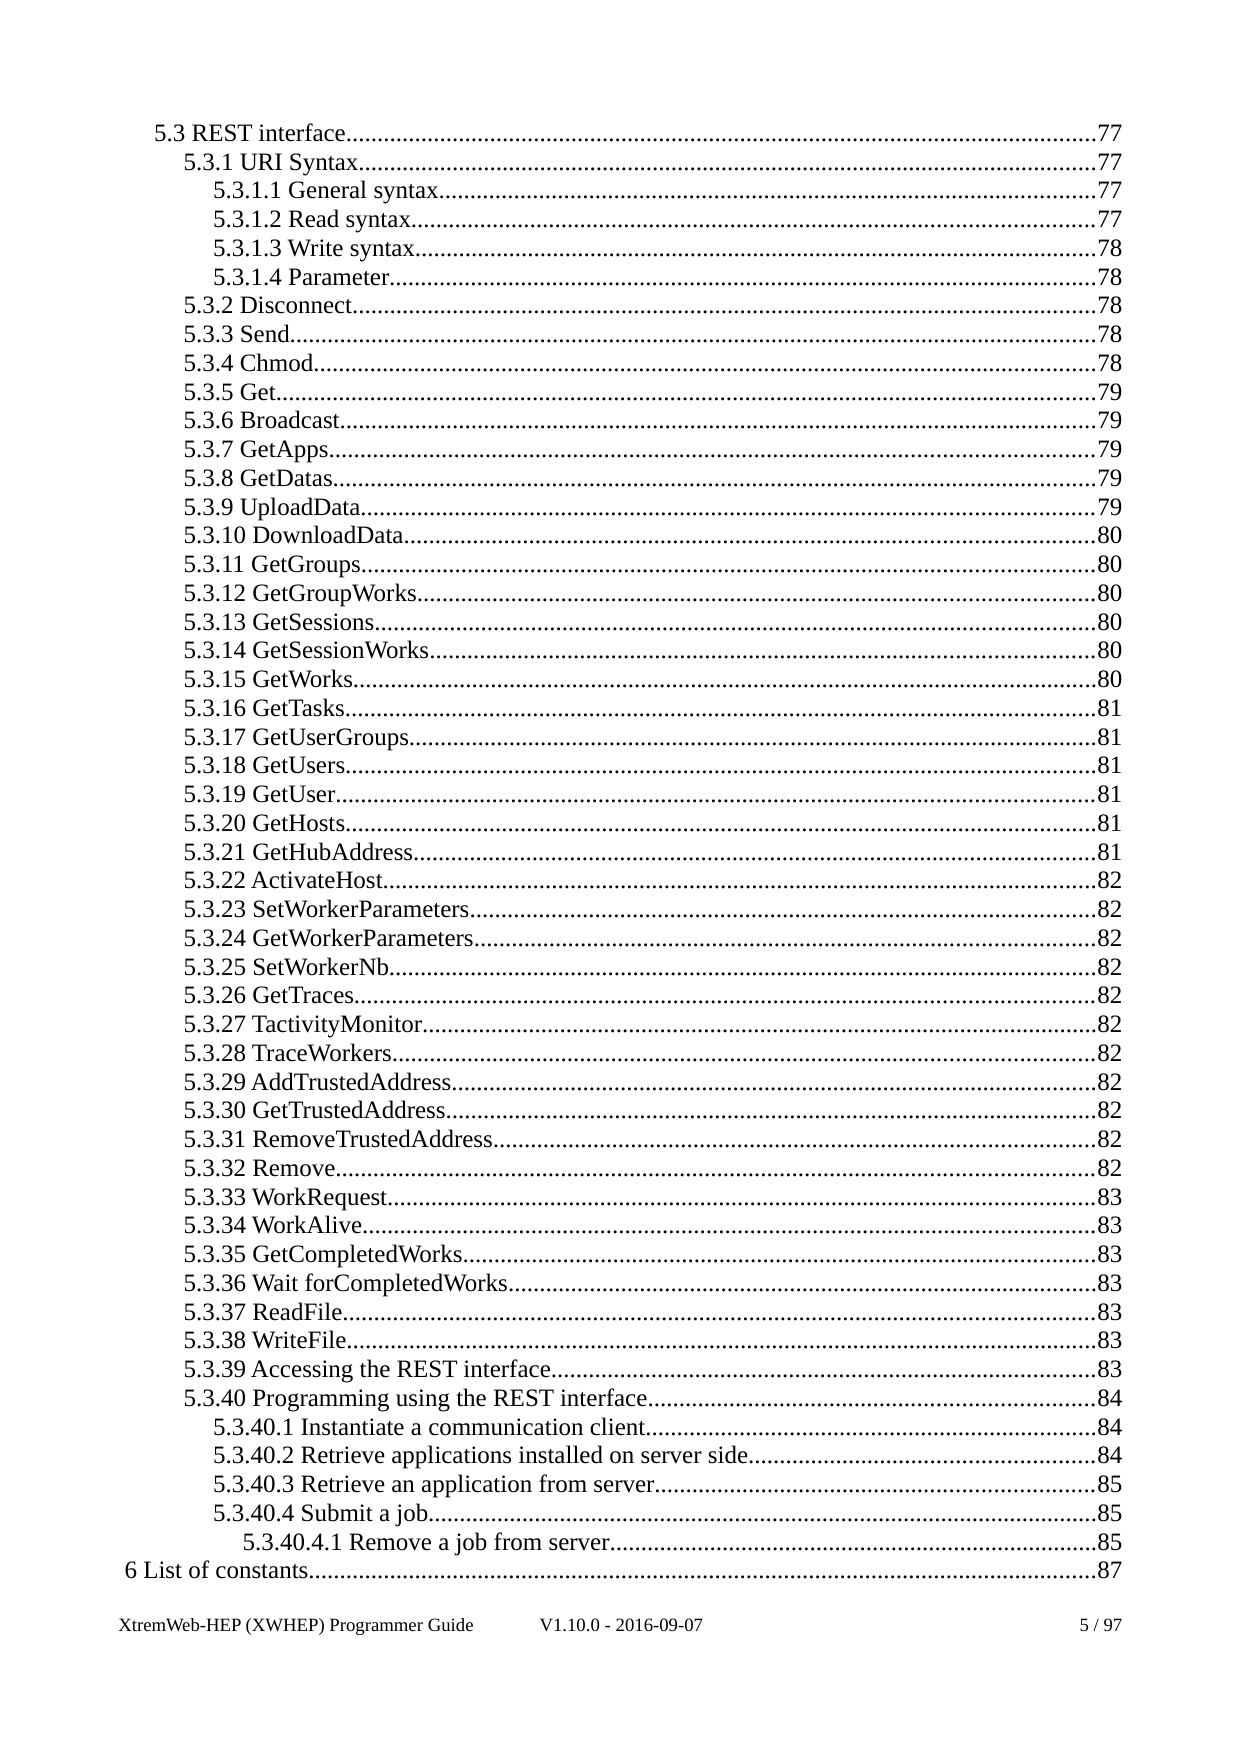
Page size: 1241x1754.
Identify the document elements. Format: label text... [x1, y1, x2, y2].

text 5.3.2 Disconnect 78 [177, 291, 1122, 319]
text 5.3.26 GetTraces 82 [177, 981, 1122, 1009]
text 5.3.24 GetWorkerParameters 82 [177, 923, 1122, 952]
text 5.3.31 RemoveTrustedAddress 82 [177, 1124, 1122, 1153]
text 5.3 REST interface 77 [148, 118, 1122, 147]
text 5.3.1.3 Write syntax 78 [207, 233, 1122, 262]
text 5.3.7 GetApps 79 [177, 434, 1122, 463]
text 5.3.23 SetWorkerParameters 82 [177, 894, 1122, 923]
text 5.3.35 GetCompletedWorks 83 [177, 1239, 1122, 1268]
text 5.3.40.1 Instantiate a communication client 84 [207, 1412, 1122, 1441]
text 5.3.6 Broadcast 79 [177, 406, 1122, 434]
text 5.3.34 WorkAlive 83 [177, 1211, 1122, 1239]
text 5.3.18 GetUsers 81 [177, 751, 1122, 779]
text 5.3.16 GetTasks 81 [177, 693, 1122, 722]
text 5.3.3 Send 78 [177, 319, 1122, 348]
text 5.3.13 GetSessions 80 [177, 607, 1122, 636]
text 5.3.38 WriteFile 83 [177, 1326, 1122, 1354]
text 5.3.32 Remove 82 [177, 1153, 1122, 1182]
text 5.3.1.1 General syntax 77 [207, 176, 1122, 204]
text 5.3.1.2 Read syntax 77 [207, 204, 1122, 233]
text 5.3.28 TraceWorkers 82 [177, 1038, 1122, 1067]
text 5.3.1 URI Syntax 77 [177, 147, 1122, 176]
text 5.3.15 GetWorks 80 [177, 664, 1122, 693]
text 5.3.17 GetUserGroups 81 [177, 722, 1122, 751]
text 5.3.21 GetHubAddress 81 [177, 837, 1122, 866]
text 5.3.40.4.1 Remove a job from server 85 [236, 1527, 1122, 1556]
text 5.3.5 Get 79 [177, 377, 1122, 406]
text 5.3.22 ActivateHost 82 [177, 866, 1122, 894]
text 5.3.25 SetWorkerNb 82 [177, 952, 1122, 981]
text 5.3.40 Programming using the REST interface 84 [177, 1383, 1122, 1412]
text 5.3.12 GetGroupWorks 80 [177, 578, 1122, 607]
text 5.3.9 UploadData 79 [177, 492, 1122, 521]
text 5.3.4 Chmod 78 [177, 348, 1122, 377]
text 5.3.1.4 Parameter 78 [207, 262, 1122, 291]
text 5.3.27 TactivityMonitor 82 [177, 1009, 1122, 1038]
text 5.3.30 GetTrustedAddress 82 [177, 1096, 1122, 1124]
text 6 List of constants 87 [118, 1556, 1122, 1584]
text 5.3.20 GetHosts 81 [177, 808, 1122, 837]
text 5.3.10 DownloadData 80 [177, 521, 1122, 549]
text 5.3.36 Wait forCompletedWorks 83 [177, 1268, 1122, 1297]
text 5.3.29 AddTrustedAddress 82 [177, 1067, 1122, 1096]
text 5.3.14 GetSessionWorks 80 [177, 636, 1122, 664]
text 5.3.40.3 Retrieve an application from server 85 [207, 1469, 1122, 1498]
text 5.3.19 GetUser 81 [177, 779, 1122, 808]
text 5.3.39 Accessing the REST interface 83 [177, 1354, 1122, 1383]
text 5.3.40.4 Submit a job 85 [207, 1498, 1122, 1527]
text 5.3.8 GetDatas 79 [177, 463, 1122, 492]
text 5.3.11 GetGroups 80 [177, 549, 1122, 578]
text 5.3.37 ReadFile 83 [177, 1297, 1122, 1326]
text 5.3.33 WorkRequest 83 [177, 1182, 1122, 1211]
text 5.3.40.2 Retrieve applications installed on server side 84 [207, 1441, 1122, 1469]
